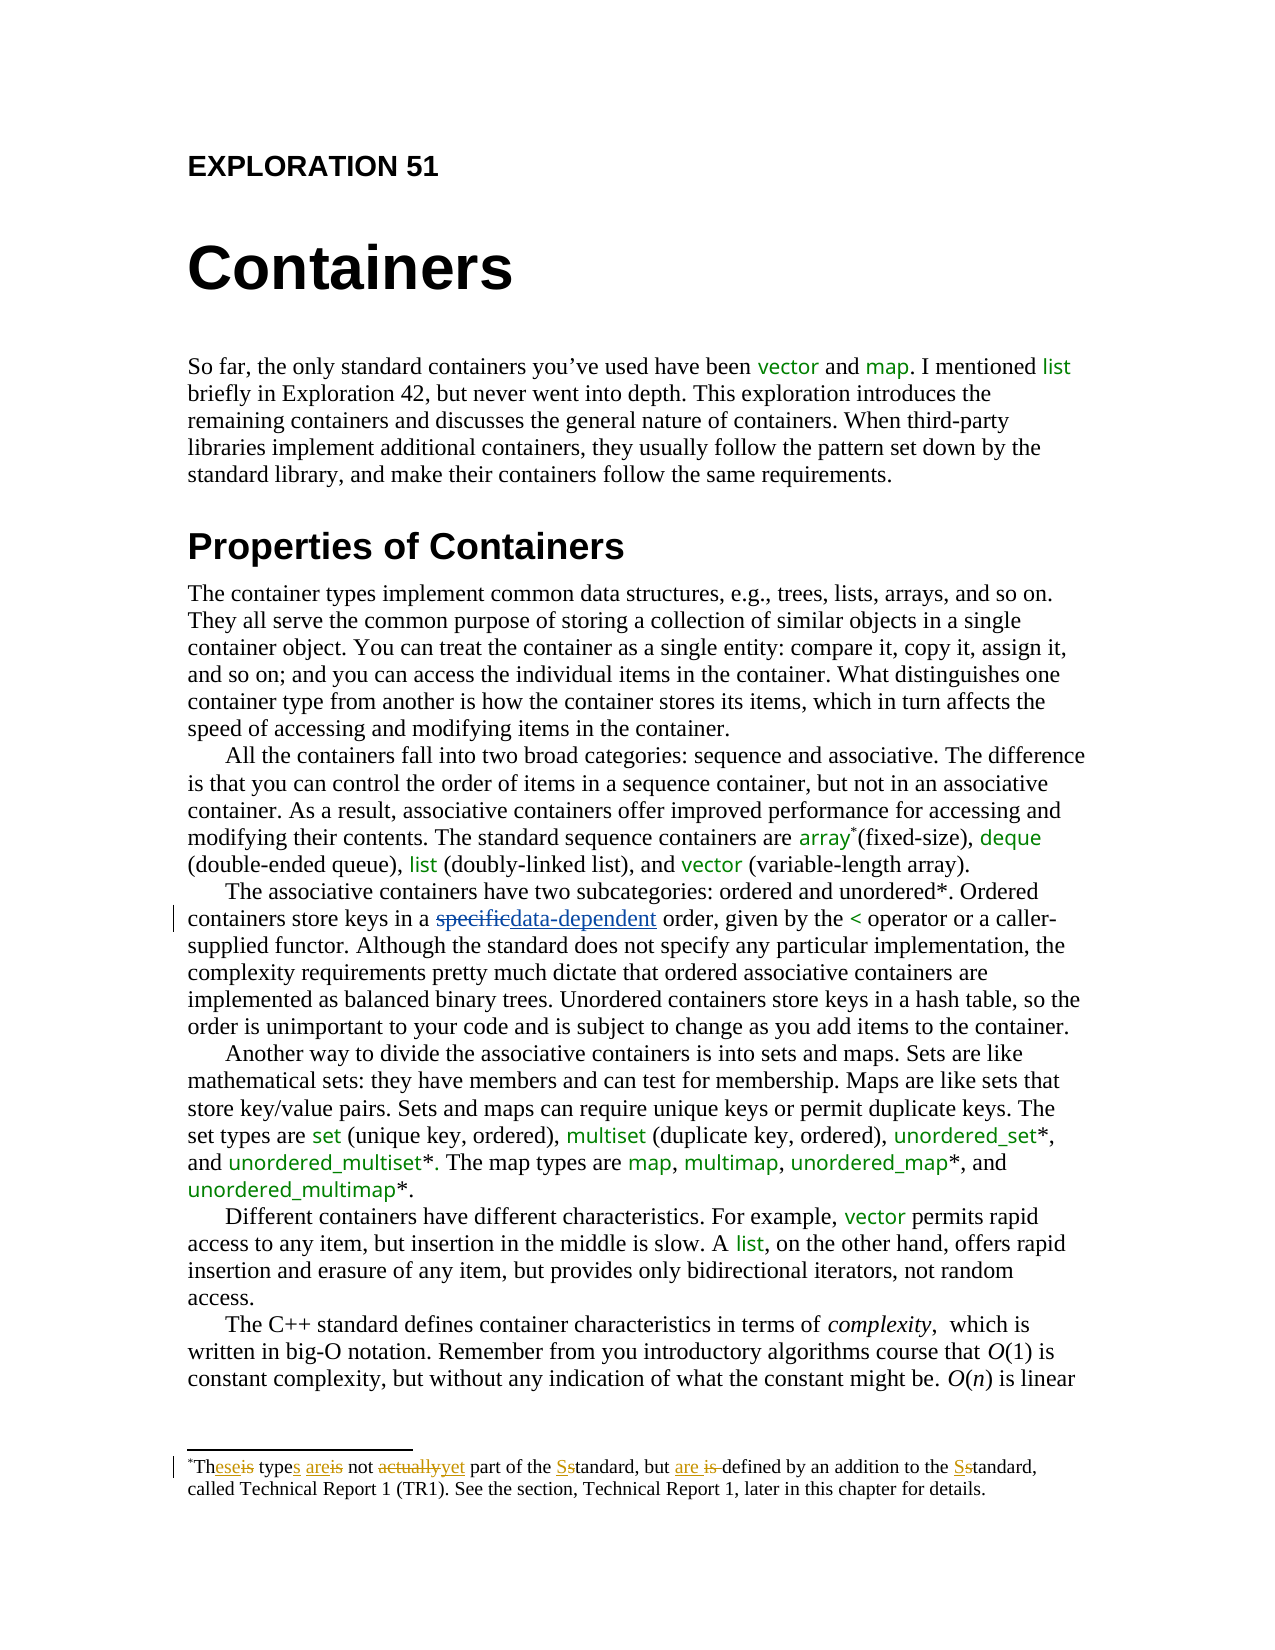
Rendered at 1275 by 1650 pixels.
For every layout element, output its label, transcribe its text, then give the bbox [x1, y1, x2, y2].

text The associative containers have two subcategories: ordered and unordered*. Ordered containers store keys in a data-dependent order, given by the < operator or a caller-supplied functor. Although the standard does not specify any particular implementation, the complexity requirements pretty much dictate that ordered associative containers are implemented as balanced binary trees. Unordered containers store keys in a hash table, so the order is unimportant to your code and is subject to change as you add items to the container. [187, 878, 1087, 1040]
text Exploration 51 [187, 150, 1087, 183]
text So far, the only standard containers you’ve used have been vector and map. I mentioned list briefly in Exploration 42, but never went into depth. This exploration introduces the remaining containers and discusses the general nature of containers. When third-party libraries implement additional containers, they usually follow the pattern set down by the standard library, and make their containers follow the same requirements. [187, 352, 1087, 488]
subtitle Properties of Containers [187, 525, 1087, 567]
text Different containers have different characteristics. For example, vector permits rapid access to any item, but insertion in the middle is slow. A list, on the other hand, offers rapid insertion and erasure of any item, but provides only bidirectional iterators, not random access. [187, 1203, 1087, 1311]
text All the containers fall into two broad categories: sequence and associative. The difference is that you can control the order of items in a sequence container, but not in an associative container. As a result, associative containers offer improved performance for accessing and modifying their contents. The standard sequence containers are array(fixed-size), deque (double-ended queue), list (doubly-linked list), and vector (variable-length array). [187, 742, 1087, 878]
text The C++ standard defines container characteristics in terms of complexity, which is written in big-O notation. Remember from you introductory algorithms course that O(1) is constant complexity, but without any indication of what the constant might be. O(n) is linear [187, 1311, 1087, 1392]
text The container types implement common data structures, e.g., trees, lists, arrays, and so on. They all serve the common purpose of storing a collection of similar objects in a single container object. You can treat the container as a single entity: compare it, copy it, assign it, and so on; and you can access the individual items in the container. What distinguishes one container type from another is how the container stores its items, which in turn affects the speed of accessing and modifying items in the container. [187, 580, 1087, 742]
text Another way to divide the associative containers is into sets and maps. Sets are like mathematical sets: they have members and can test for membership. Maps are like sets that store key/value pairs. Sets and maps can require unique keys or permit duplicate keys. The set types are set (unique key, ordered), multiset (duplicate key, ordered), unordered_set*, and unordered_multiset*. The map types are map, multimap, unordered_map*, and unordered_multimap*. [187, 1040, 1087, 1203]
title Containers [187, 233, 1087, 302]
text These types are not yet part of the Standard, but are defined by an addition to the Standard, called Technical Report 1 (TR1). See the section, Technical Report 1, later in this chapter for details. [187, 1456, 1087, 1500]
